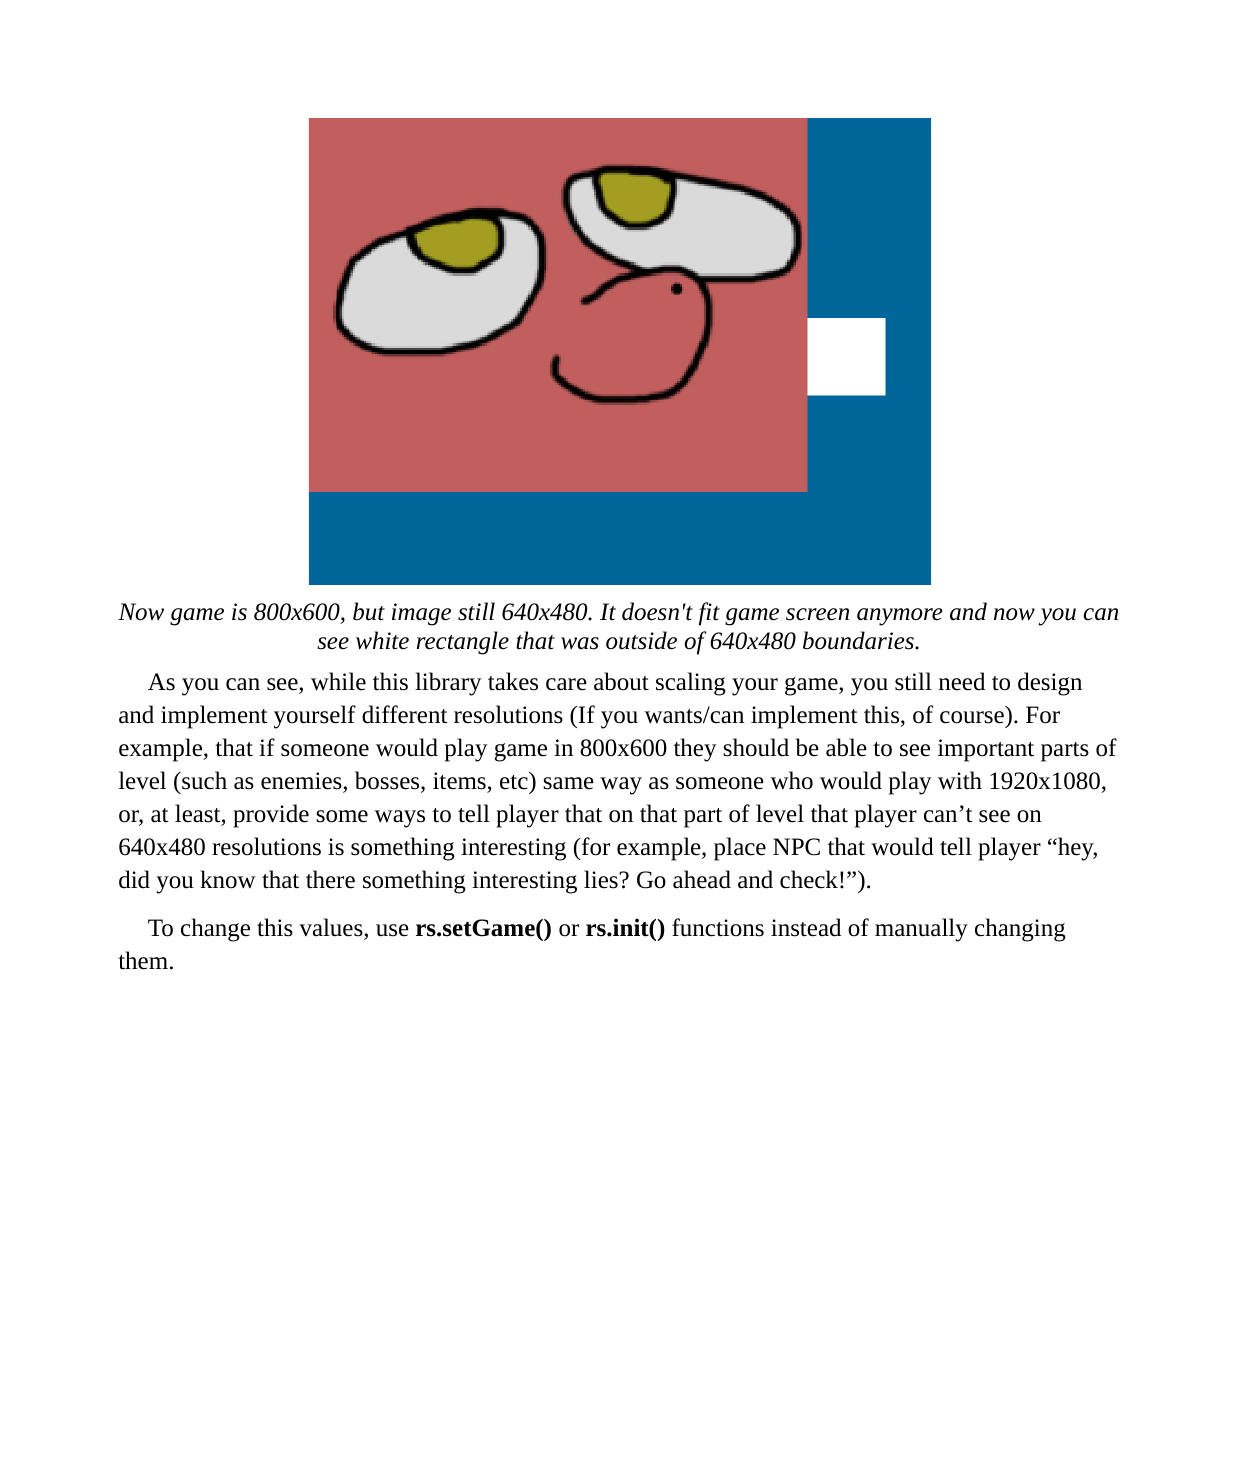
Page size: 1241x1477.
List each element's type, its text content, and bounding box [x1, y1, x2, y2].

table_cell Now game is 800x600, but image still 640x480. It doesn't fit game screen anymore and now you can see white rectangle that was outside of 640x480 boundaries. [118, 585, 1122, 667]
table_cell [932, 118, 1122, 585]
table_cell [118, 118, 308, 585]
picture [308, 118, 885, 491]
text As you can see, while this library takes care about scaling your game, you still need to design and implement yourself different resolutions (If you wants/can implement this, of course). For example, that if someone would play game in 800x600 they should be able to see important parts of level (such as enemies, bosses, items, etc) same way as someone who would play with 1920x1080, or, at least, provide some ways to tell player that on that part of level that player can’t see on 640x480 resolutions is something interesting (for example, place NPC that would tell player “hey, did you know that there something interesting lies? Go ahead and check!”). [118, 667, 1122, 894]
text To change this values, use rs.setGame() or rs.init() functions instead of manually changing them. [118, 913, 1122, 975]
